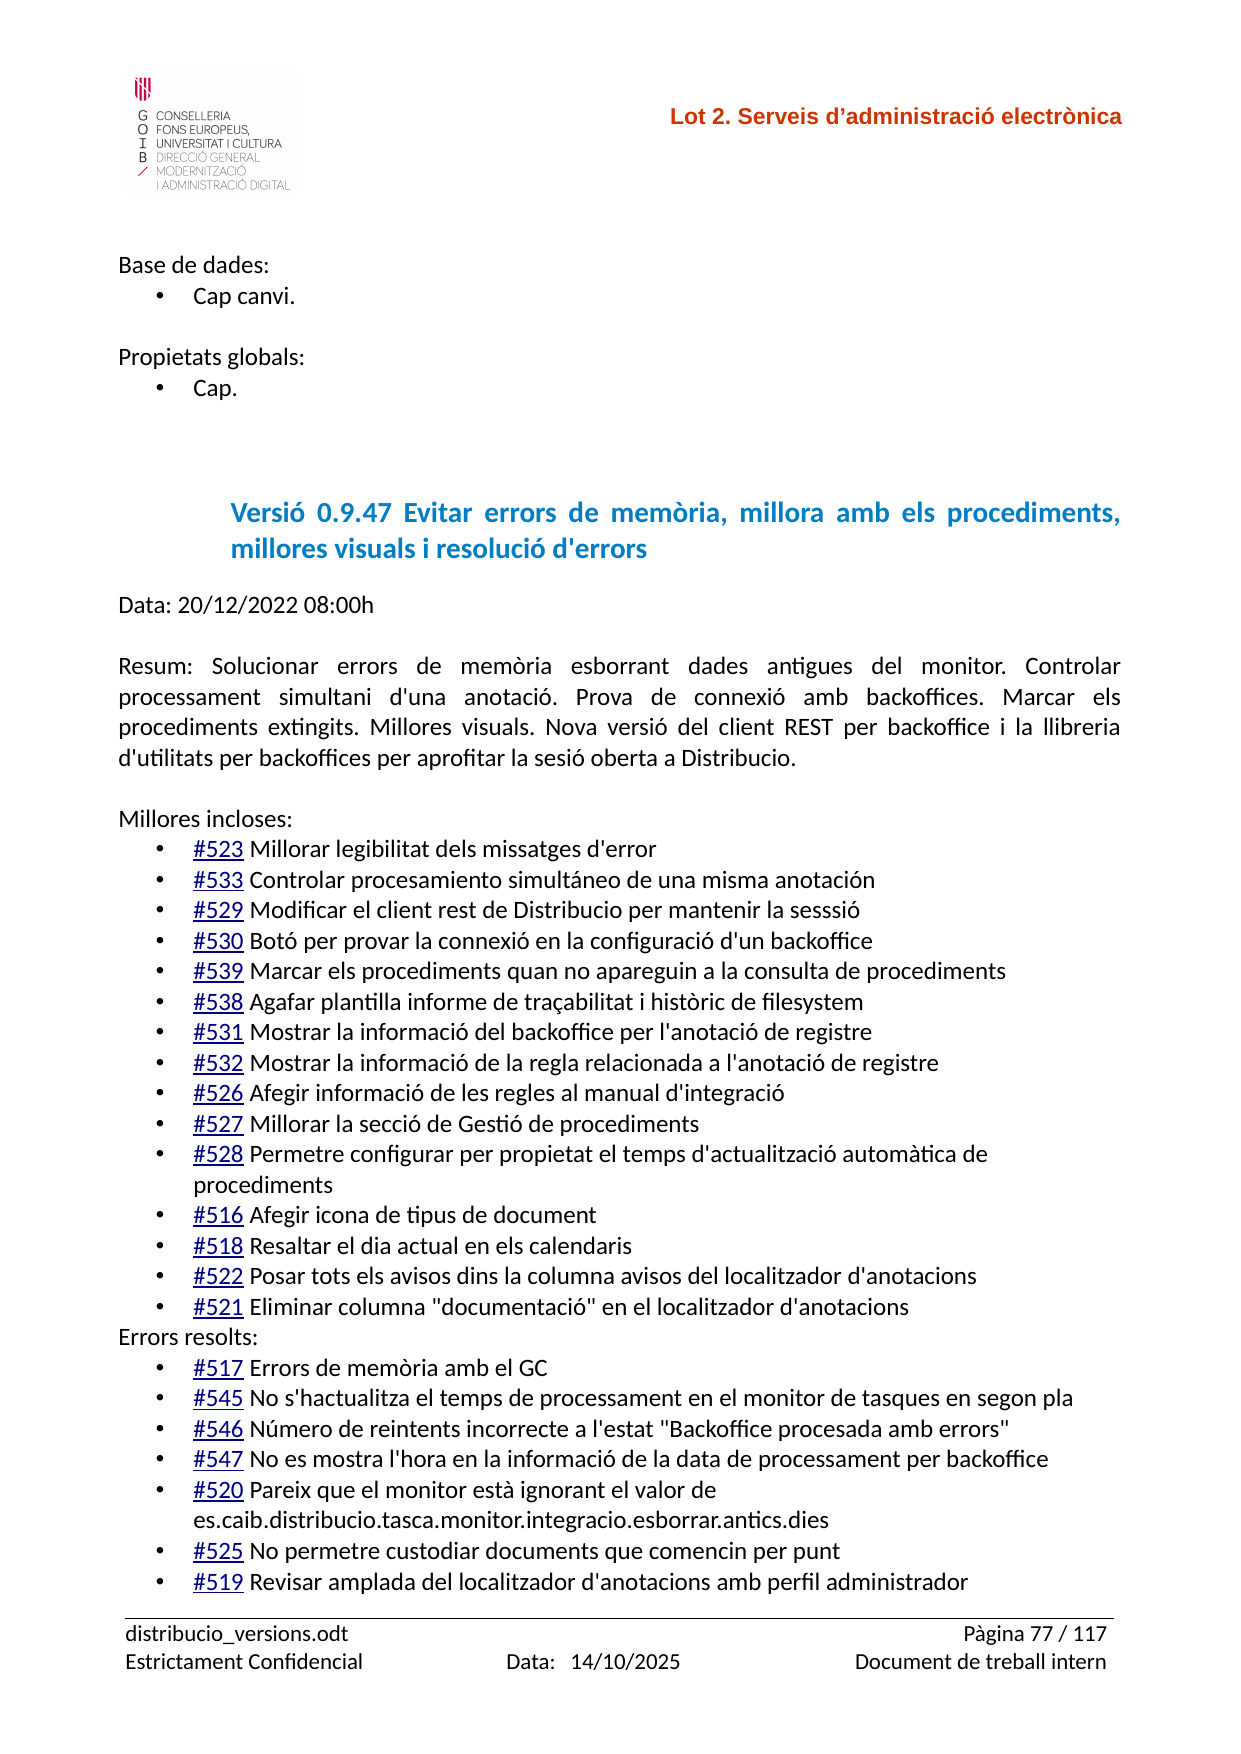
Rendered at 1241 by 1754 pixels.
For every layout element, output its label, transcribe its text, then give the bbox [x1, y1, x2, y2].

list #533 Controlar procesamiento simultáneo de una misma anotación [156, 864, 1122, 894]
list #531 Mostrar la informació del backoffice per l'anotació de registre [156, 1016, 1122, 1047]
text Errors resolts: [118, 1322, 1122, 1352]
list #523 Millorar legibilitat dels missatges d'error [156, 833, 1122, 864]
picture [126, 70, 299, 197]
list #516 Afegir icona de tipus de document [156, 1199, 1122, 1230]
list #522 Posar tots els avisos dins la columna avisos del localitzador d'anotacions [156, 1261, 1122, 1291]
list #525 No permetre custodiar documents que comencin per punt [156, 1535, 1122, 1566]
list #547 No es mostra l'hora en la informació de la data de processament per backoffice [156, 1444, 1122, 1474]
list #539 Marcar els procediments quan no apareguin a la consulta de procediments [156, 955, 1122, 986]
list #517 Errors de memòria amb el GC [156, 1352, 1122, 1383]
text Millores incloses: [118, 803, 1122, 833]
list #546 Número de reintents incorrecte a l'estat "Backoffice procesada amb errors" [156, 1413, 1122, 1444]
list #520 Pareix que el monitor està ignorant el valor de es.caib.distribucio.tasca.monitor.integracio.esborrar.antics.dies [156, 1474, 1122, 1535]
list #530 Botó per provar la connexió en la configuració d'un backoffice [156, 925, 1122, 955]
text Resum: Solucionar errors de memòria esborrant dades antigues del monitor. Controlar processament simultani d'una anotació. Prova de connexió amb backoffices. Marcar els procediments extingits. Millores visuals. Nova versió del client REST per backoffice i la llibreria d'utilitats per backoffices per aprofitar la sesió oberta a Distribucio. [118, 650, 1122, 772]
list Cap canvi. [156, 280, 1122, 311]
subtitle Versió 0.9.47 Evitar errors de memòria, millora amb els procediments, millores visuals i resolució d'errors [153, 494, 1122, 565]
list #528 Permetre configurar per propietat el temps d'actualització automàtica de procediments [156, 1138, 1122, 1199]
list #538 Agafar plantilla informe de traçabilitat i històric de filesystem [156, 986, 1122, 1016]
text Base de dades: [118, 250, 1122, 280]
list #532 Mostrar la informació de la regla relacionada a l'anotació de registre [156, 1047, 1122, 1077]
list Cap. [156, 372, 1122, 402]
list #545 No s'hactualitza el temps de processament en el monitor de tasques en segon pla [156, 1383, 1122, 1413]
text Propietats globals: [118, 341, 1122, 372]
list #529 Modificar el client rest de Distribucio per mantenir la sesssió [156, 894, 1122, 925]
list #519 Revisar amplada del localitzador d'anotacions amb perfil administrador [156, 1566, 1122, 1596]
list #521 Eliminar columna "documentació" en el localitzador d'anotacions [156, 1291, 1122, 1322]
list #527 Millorar la secció de Gestió de procediments [156, 1108, 1122, 1138]
list #518 Resaltar el dia actual en els calendaris [156, 1230, 1122, 1261]
text Data: 20/12/2022 08:00h [118, 589, 1122, 619]
list #526 Afegir informació de les regles al manual d'integració [156, 1077, 1122, 1108]
